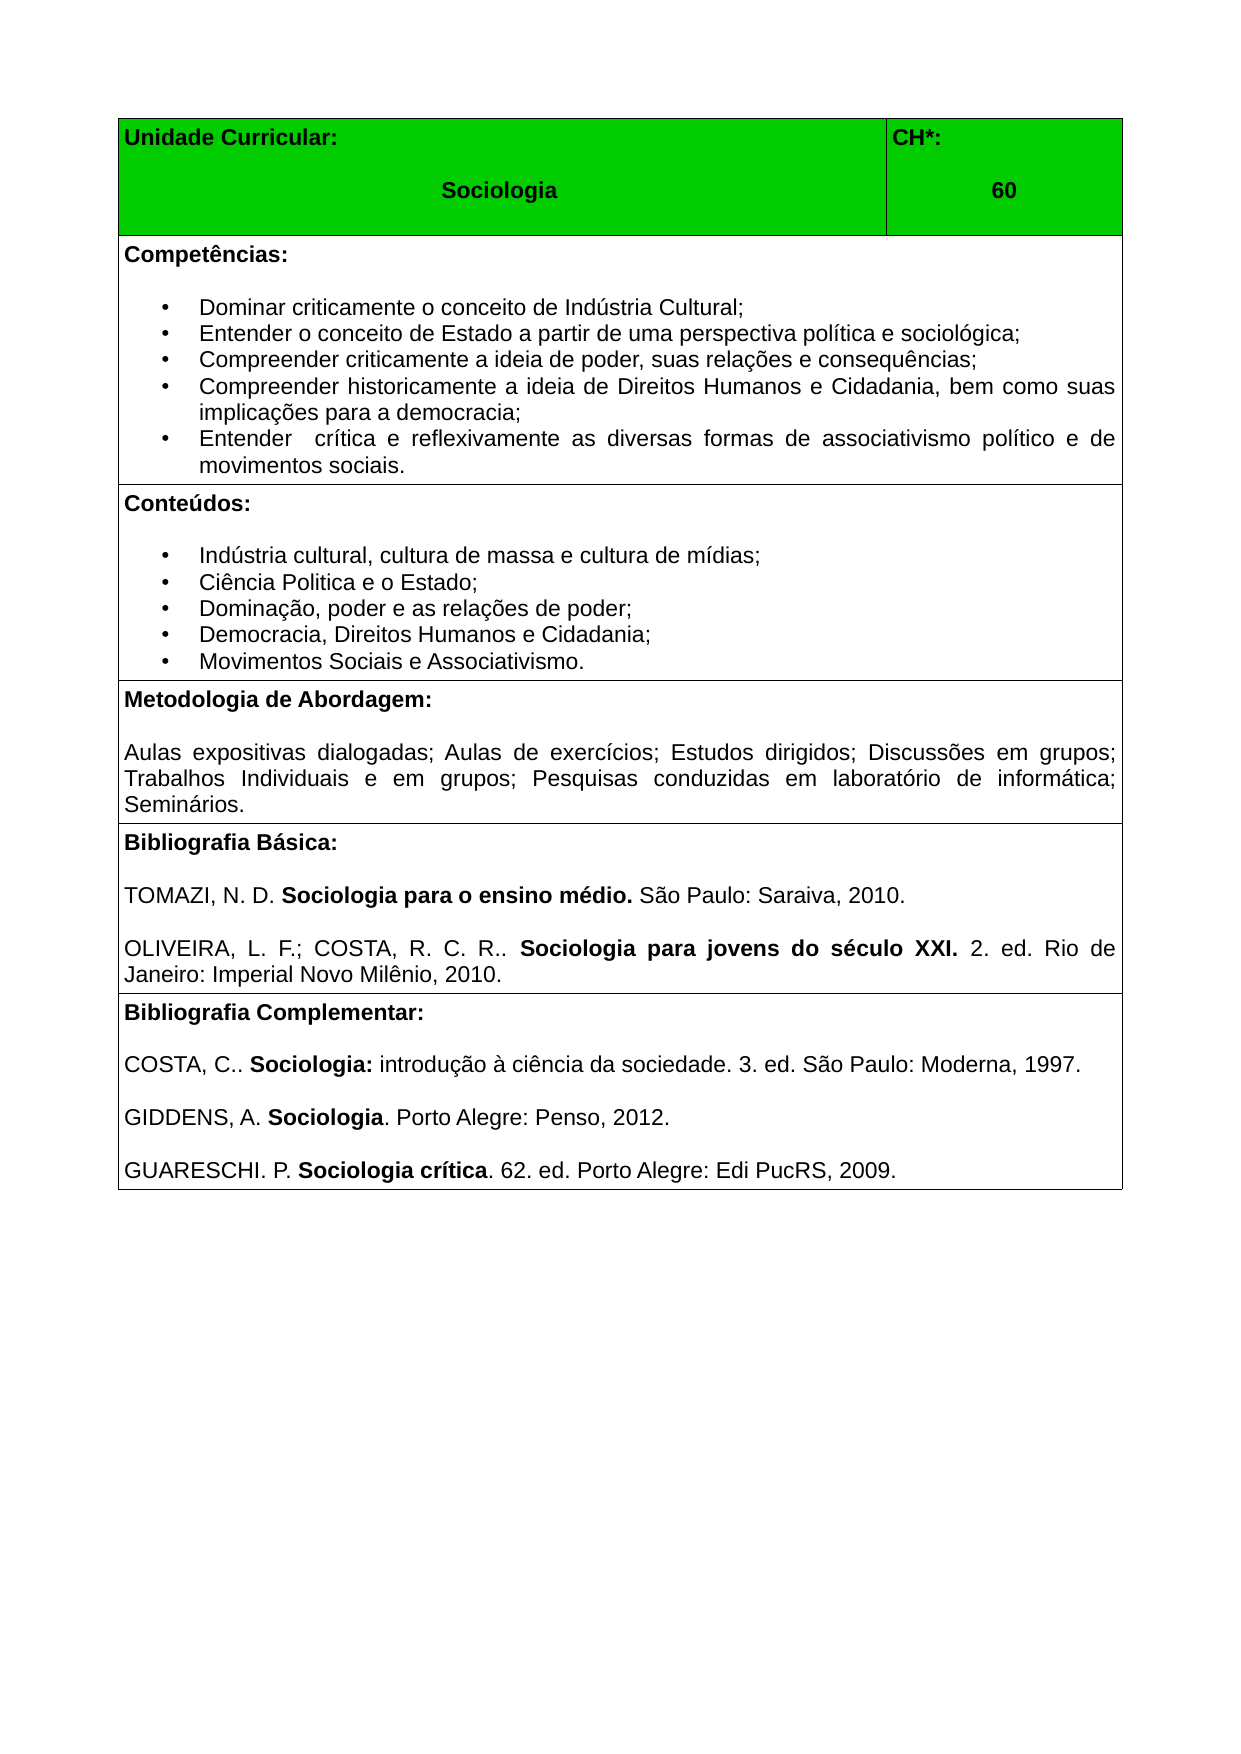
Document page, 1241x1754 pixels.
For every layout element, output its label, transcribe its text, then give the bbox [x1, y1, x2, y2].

table_cell Competências: Dominar criticamente o conceito de Indústria Cultural; Entender o conceito de Estado a partir de uma perspectiva política e sociológica; Compreender criticamente a ideia de poder, suas relações e consequências; Compreender historicamente a ideia de Direitos Humanos e Cidadania, bem como suas implicações para a democracia; Entender crítica e reflexivamente as diversas formas de associativismo político e de movimentos sociais. [119, 236, 1122, 484]
table_cell Conteúdos: Indústria cultural, cultura de massa e cultura de mídias; Ciência Politica e o Estado; Dominação, poder e as relações de poder; Democracia, Direitos Humanos e Cidadania; Movimentos Sociais e Associativismo. [119, 485, 1122, 680]
table_header Unidade Curricular: Sociologia [119, 119, 886, 235]
table_cell Metodologia de Abordagem: Aulas expositivas dialogadas; Aulas de exercícios; Estudos dirigidos; Discussões em grupos; Trabalhos Individuais e em grupos; Pesquisas conduzidas em laboratório de informática; Seminários. [119, 681, 1122, 823]
table_header CH*: 60 [887, 119, 1122, 235]
table_cell Bibliografia Complementar: COSTA, C.. Sociologia: introdução à ciência da sociedade. 3. ed. São Paulo: Moderna, 1997. GIDDENS, A. Sociologia. Porto Alegre: Penso, 2012. GUARESCHI. P. Sociologia crítica. 62. ed. Porto Alegre: Edi PucRS, 2009. [119, 994, 1122, 1189]
table_cell Bibliografia Básica: TOMAZI, N. D. Sociologia para o ensino médio. São Paulo: Saraiva, 2010. OLIVEIRA, L. F.; COSTA, R. C. R.. Sociologia para jovens do século XXI. 2. ed. Rio de Janeiro: Imperial Novo Milênio, 2010. [119, 824, 1122, 993]
